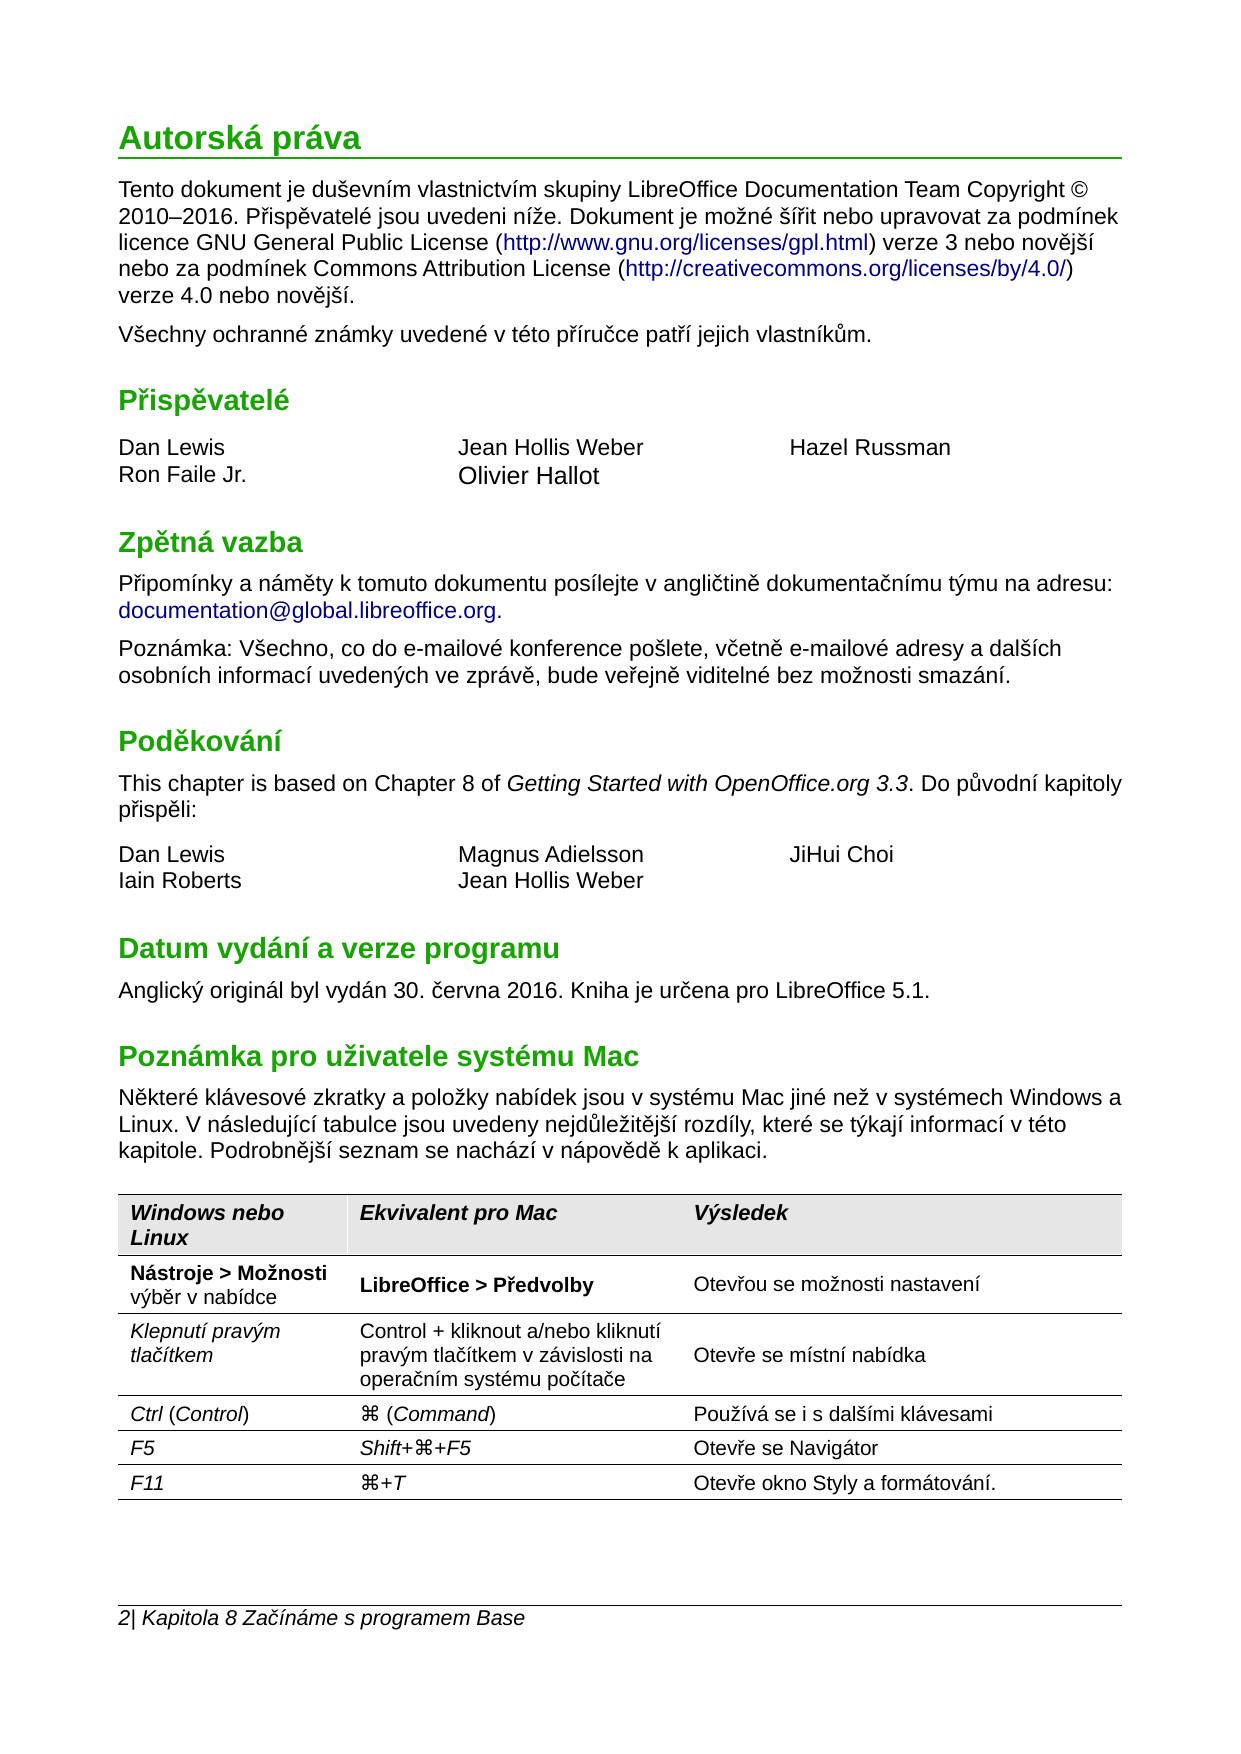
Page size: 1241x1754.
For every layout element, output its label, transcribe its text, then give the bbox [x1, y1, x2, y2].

table_cell Control + kliknout a/nebo kliknutí pravým tlačítkem v závislosti na operačním systému počítače [348, 1314, 681, 1395]
table_cell LibreOffice > Předvolby [348, 1256, 681, 1313]
table_cell [789, 867, 1122, 896]
table_cell ⌘+T [348, 1465, 681, 1499]
table_header Jean Hollis Weber [458, 434, 789, 461]
table_header Hazel Russman [789, 434, 1122, 461]
text Anglický originál byl vydán 30. června 2016. Kniha je určena pro LibreOffice 5.1. [118, 977, 1122, 1003]
text Všechny ochranné známky uvedené v této příručce patří jejich vlastníkům. [118, 321, 1122, 347]
table_cell Iain Roberts [118, 867, 458, 896]
text Některé klávesové zkratky a položky nabídek jsou v systému Mac jiné než v systémech Windows a Linux. V následující tabulce jsou uvedeny nejdůležitější rozdíly, které se týkají informací v této kapitole. Podrobnější seznam se nachází v nápovědě k aplikaci. [118, 1084, 1122, 1163]
table_cell Otevřou se možnosti nastavení [681, 1256, 1122, 1313]
subtitle Přispěvatelé [118, 383, 1122, 417]
text Připomínky a náměty k tomuto dokumentu posílejte v angličtině dokumentačnímu týmu na adresu: documentation@global.libreoffice.org. [118, 570, 1122, 623]
table_header Dan Lewis [118, 434, 458, 461]
table_header JiHui Choi [789, 841, 1122, 867]
text Tento dokument je duševním vlastnictvím skupiny LibreOffice Documentation Team Copyright © 2010–2016. Přispěvatelé jsou uvedeni níže. Dokument je možné šířit nebo upravovat za podmínek licence GNU General Public License (http://www.gnu.org/licenses/gpl.html) verze 3 nebo novější nebo za podmínek Commons Attribution License (http://creativecommons.org/licenses/by/4.0/) verze 4.0 nebo novější. [118, 176, 1122, 308]
table_cell Otevře se Navigátor [681, 1431, 1122, 1464]
table_header Dan Lewis [118, 841, 458, 867]
table_header Výsledek [681, 1195, 1122, 1254]
text Poznámka: Všechno, co do e-mailové konference pošlete, včetně e-mailové adresy a dalších osobních informací uvedených ve zprávě, bude veřejně viditelné bez možnosti smazání. [118, 635, 1122, 688]
table_cell Olivier Hallot [458, 461, 789, 489]
subtitle Poznámka pro uživatele systému Mac [118, 1039, 1122, 1073]
table_cell Otevře se místní nabídka [681, 1314, 1122, 1395]
table_cell F5 [118, 1431, 347, 1464]
table_cell Ctrl (Control) [118, 1396, 347, 1430]
table_cell Jean Hollis Weber [458, 867, 789, 896]
subtitle Poděkování [118, 724, 1122, 758]
subtitle Zpětná vazba [118, 525, 1122, 558]
subtitle Datum vydání a verze programu [118, 931, 1122, 965]
table_cell F11 [118, 1465, 347, 1499]
table_cell Shift+⌘+F5 [348, 1431, 681, 1464]
table_cell Ron Faile Jr. [118, 461, 458, 489]
table_cell Používá se i s dalšími klávesami [681, 1396, 1122, 1430]
text This chapter is based on Chapter 8 of Getting Started with OpenOffice.org 3.3. Do původní kapitoly přispěli: [118, 769, 1122, 822]
table_header Magnus Adielsson [458, 841, 789, 867]
table_cell Klepnutí pravým tlačítkem [118, 1314, 347, 1395]
table_cell Otevře okno Styly a formátování. [681, 1465, 1122, 1499]
table_header Windows nebo Linux [118, 1195, 347, 1254]
table_header Ekvivalent pro Mac [348, 1195, 681, 1254]
subtitle Autorská práva [118, 118, 1122, 157]
table_cell ⌘ (Command) [348, 1396, 681, 1430]
table_cell [789, 461, 1122, 489]
table_cell Nástroje > Možnosti výběr v nabídce [118, 1256, 347, 1313]
